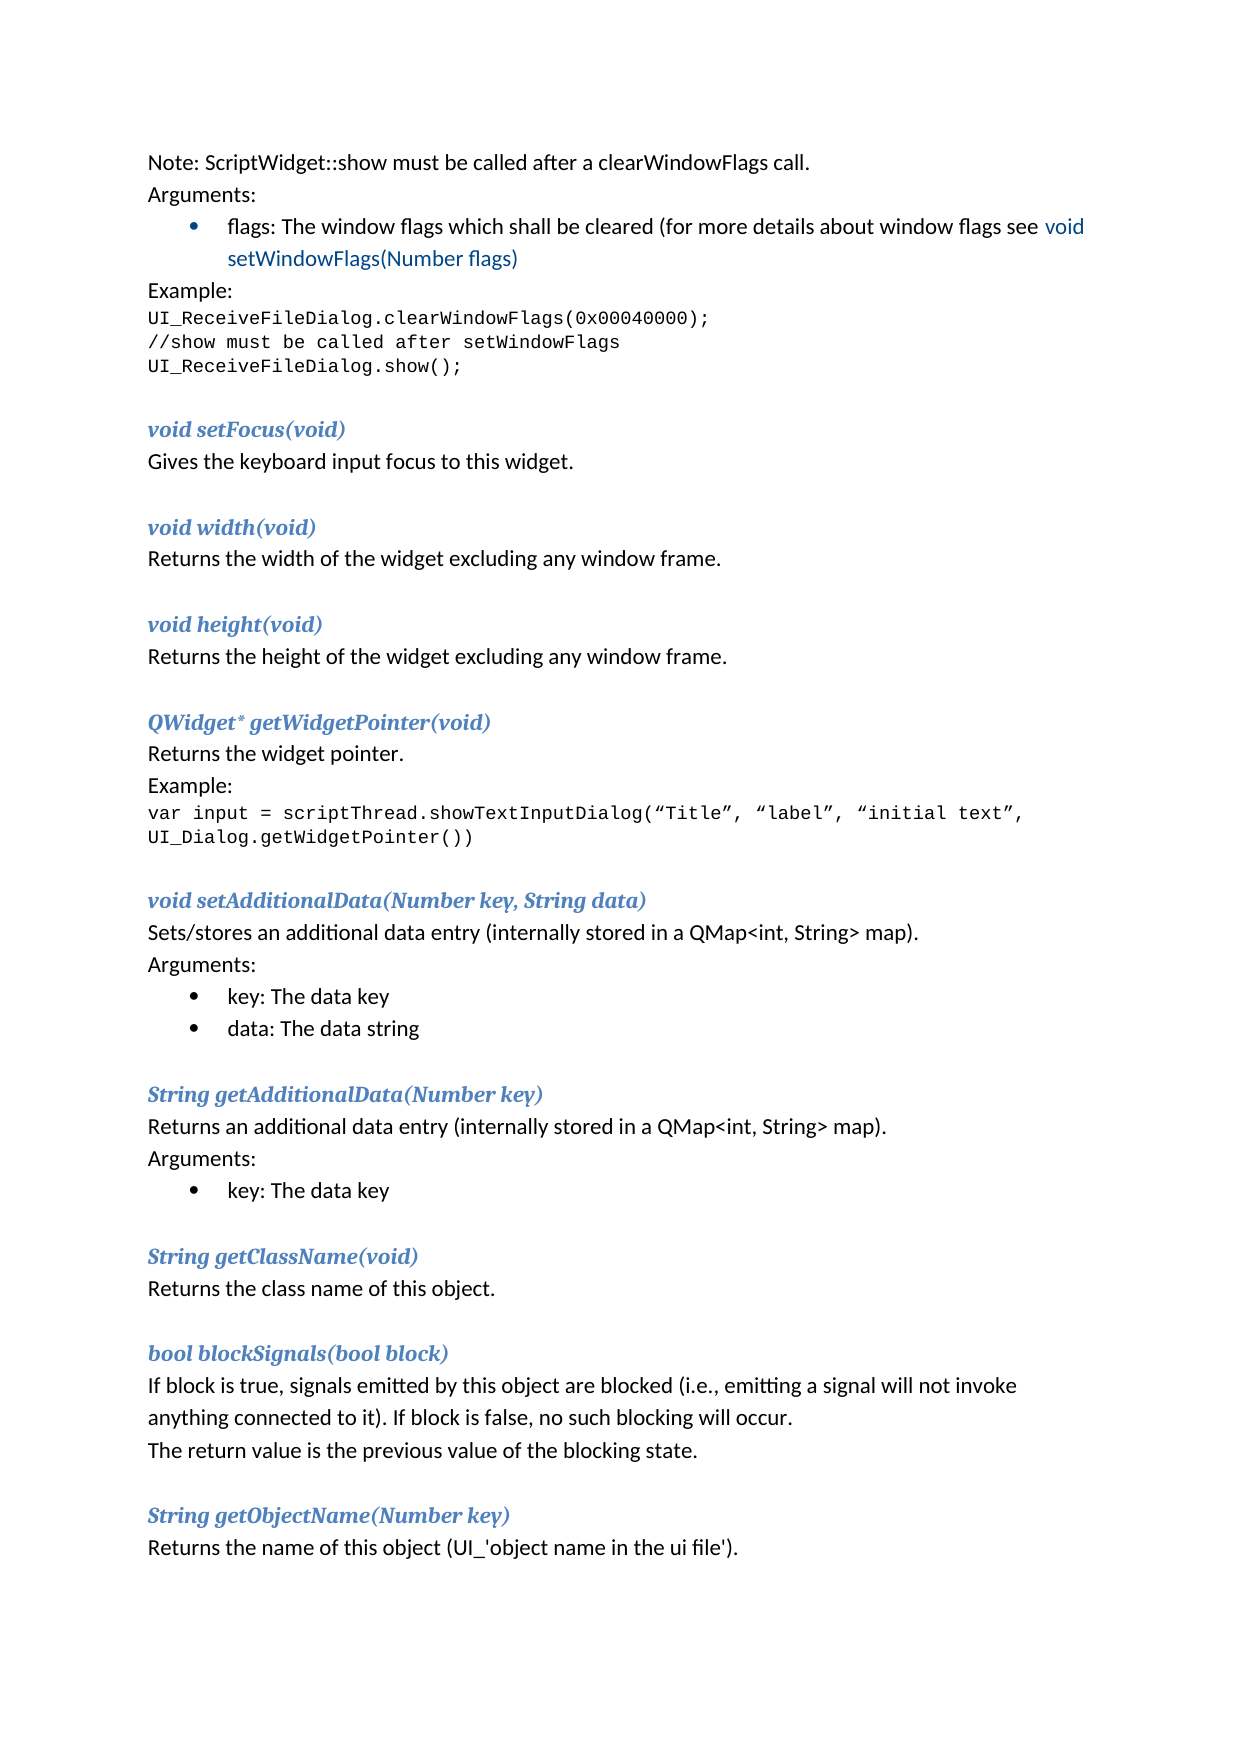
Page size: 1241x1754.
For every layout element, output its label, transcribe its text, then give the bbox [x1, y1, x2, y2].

text Example: [148, 276, 1093, 304]
text Returns the class name of this object. [148, 1274, 1093, 1302]
text Returns the widget pointer. [148, 739, 1093, 767]
list flags: The window flags which shall be cleared (for more details about window flags see void setWindowFlags(Number flags) [190, 212, 1093, 272]
subtitle String getClassName(void) [148, 1244, 1093, 1270]
text If block is true, signals emitted by this object are blocked (i.e., emitting a signal will not invoke anything connected to it). If block is false, no such blocking will occur. [148, 1371, 1093, 1432]
subtitle QWidget* getWidgetPointer(void) [148, 709, 1093, 736]
text Gives the keyboard input focus to this widget. [148, 447, 1093, 475]
subtitle void setAdditionalData(Number key, String data) [148, 888, 1093, 914]
text UI_ReceiveFileDialog.show(); [148, 357, 1093, 378]
text Returns the name of this object (UI_'object name in the ui file'). [148, 1533, 1093, 1561]
text UI_ReceiveFileDialog.clearWindowFlags(0x00040000); [148, 308, 1093, 330]
list data: The data string [190, 1014, 1093, 1042]
subtitle void width(void) [148, 514, 1093, 541]
text Sets/stores an additional data entry (internally stored in a QMap<int, String> map). [148, 918, 1093, 946]
text //show must be called after setWindowFlags [148, 333, 1093, 354]
list key: The data key [190, 982, 1093, 1010]
text Returns the height of the widget excluding any window frame. [148, 642, 1093, 670]
text The return value is the previous value of the blocking state. [148, 1436, 1093, 1464]
subtitle void height(void) [148, 612, 1093, 638]
subtitle bool blockSignals(bool block) [148, 1341, 1093, 1367]
text Arguments: [148, 180, 1093, 208]
subtitle String getAdditionalData(Number key) [148, 1082, 1093, 1108]
text Note: ScriptWidget::show must be called after a clearWindowFlags call. [148, 148, 1093, 176]
text Example: [148, 772, 1093, 800]
subtitle String getObjectName(Number key) [148, 1503, 1093, 1529]
text Arguments: [148, 950, 1093, 978]
list key: The data key [190, 1176, 1093, 1204]
text var input = scriptThread.showTextInputDialog(“Title”, “label”, “initial text”, UI_Dialog.getWidgetPointer()) [148, 804, 1093, 849]
text Returns an additional data entry (internally stored in a QMap<int, String> map). [148, 1112, 1093, 1140]
text Arguments: [148, 1144, 1093, 1172]
subtitle void setFocus(void) [148, 417, 1093, 443]
text Returns the width of the widget excluding any window frame. [148, 544, 1093, 572]
